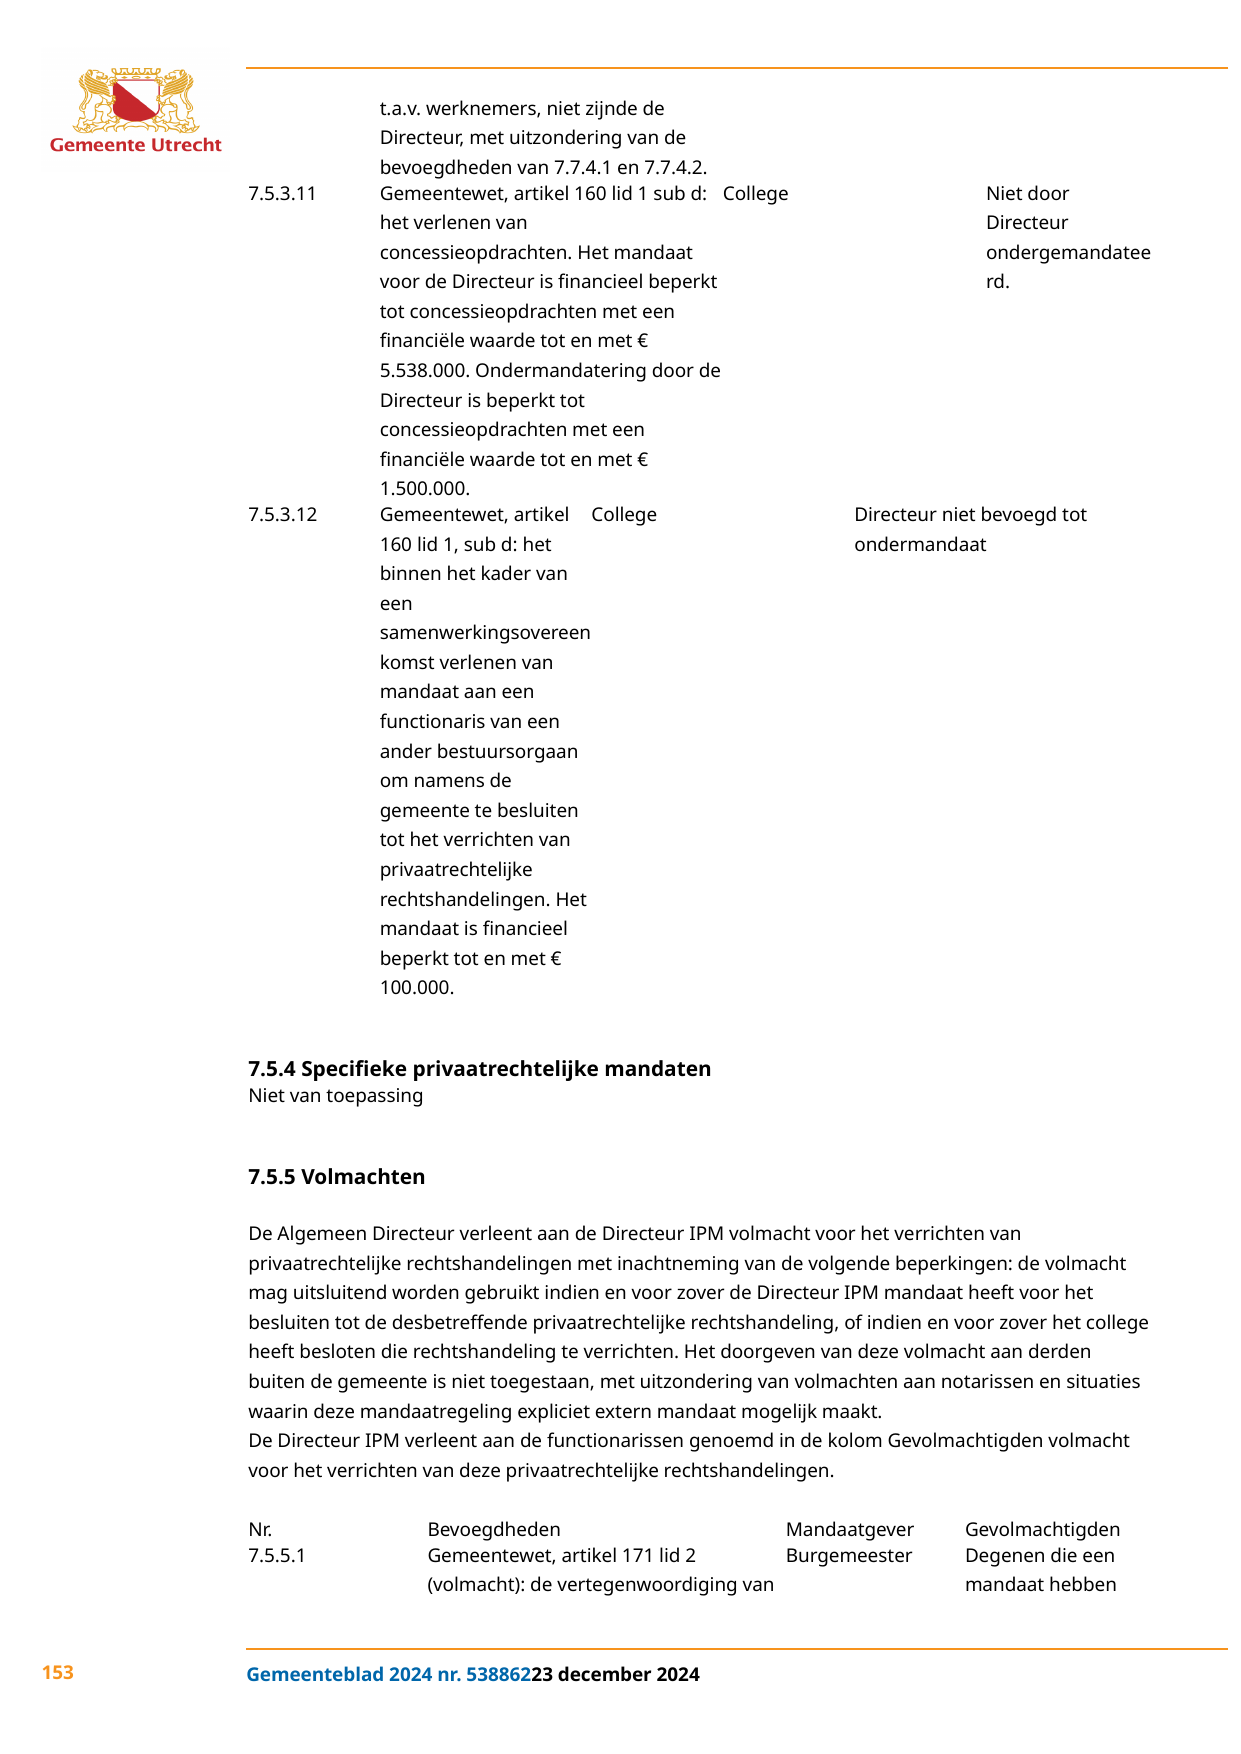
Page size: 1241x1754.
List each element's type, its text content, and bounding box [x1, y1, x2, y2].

table_cell t.a.v. werknemers, niet zijnde de Directeur, met uitzondering van de bevoegdheden van 7.7.4.1 en 7.7.4.2. [380, 95, 723, 180]
table_cell [986, 95, 1152, 180]
table_header Gevolmachtigden [965, 1516, 1152, 1542]
table_cell [248, 95, 379, 180]
text 7.5.4 Specifieke privaatrechtelijke mandaten [248, 1054, 1152, 1082]
text 7.5.5 Volmachten [248, 1162, 1152, 1191]
table_cell Burgemeester [786, 1542, 965, 1597]
text Niet van toepassing [248, 1082, 1152, 1108]
table_header Bevoegdheden [427, 1516, 786, 1542]
table_cell Directeur niet bevoegd tot ondermandaat [854, 501, 1152, 1000]
table_cell Degenen die een mandaat hebben [965, 1542, 1152, 1597]
picture [41, 47, 231, 172]
table_cell Gemeentewet, artikel 171 lid 2 (volmacht): de vertegenwoordiging van [427, 1542, 786, 1597]
text De Directeur IPM verleent aan de functionarissen genoemd in de kolom Gevolmachtigden volmacht voor het verrichten van deze privaatrechtelijke rechtshandelingen. [248, 1427, 1152, 1483]
table_cell Gemeentewet, artikel 160 lid 1, sub d: het binnen het kader van een samenwerkingsovereenkomst verlenen van mandaat aan een functionaris van een ander bestuursorgaan om namens de gemeente te besluiten tot het verrichten van privaatrechtelijke rechtshandelingen. Het mandaat is financieel beperkt tot en met € 100.000. [380, 501, 591, 1000]
table_cell College [723, 180, 986, 501]
table_cell 7.5.3.12 [248, 501, 379, 1000]
table_cell 7.5.5.1 [248, 1542, 427, 1597]
text De Algemeen Directeur verleent aan de Directeur IPM volmacht voor het verrichten van privaatrechtelijke rechtshandelingen met inachtneming van de volgende beperkingen: de volmacht mag uitsluitend worden gebruikt indien en voor zover de Directeur IPM mandaat heeft voor het besluiten tot de desbetreffende privaatrechtelijke rechtshandeling, of indien en voor zover het college heeft besloten die rechtshandeling te verrichten. Het doorgeven van deze volmacht aan derden buiten de gemeente is niet toegestaan, met uitzondering van volmachten aan notarissen en situaties waarin deze mandaatregeling expliciet extern mandaat mogelijk maakt. [248, 1220, 1152, 1424]
table_header Nr. [248, 1516, 427, 1542]
table_cell 7.5.3.11 [248, 180, 379, 501]
table_cell [723, 95, 986, 180]
table_header Mandaatgever [786, 1516, 965, 1542]
table_cell Niet door Directeur ondergemandateerd. [986, 180, 1152, 501]
table_cell College [591, 501, 854, 1000]
table_cell Gemeentewet, artikel 160 lid 1 sub d: het verlenen van concessieopdrachten. Het mandaat voor de Directeur is financieel beperkt tot concessieopdrachten met een financiële waarde tot en met € 5.538.000. Ondermandatering door de Directeur is beperkt tot concessieopdrachten met een financiële waarde tot en met € 1.500.000. [380, 180, 723, 501]
